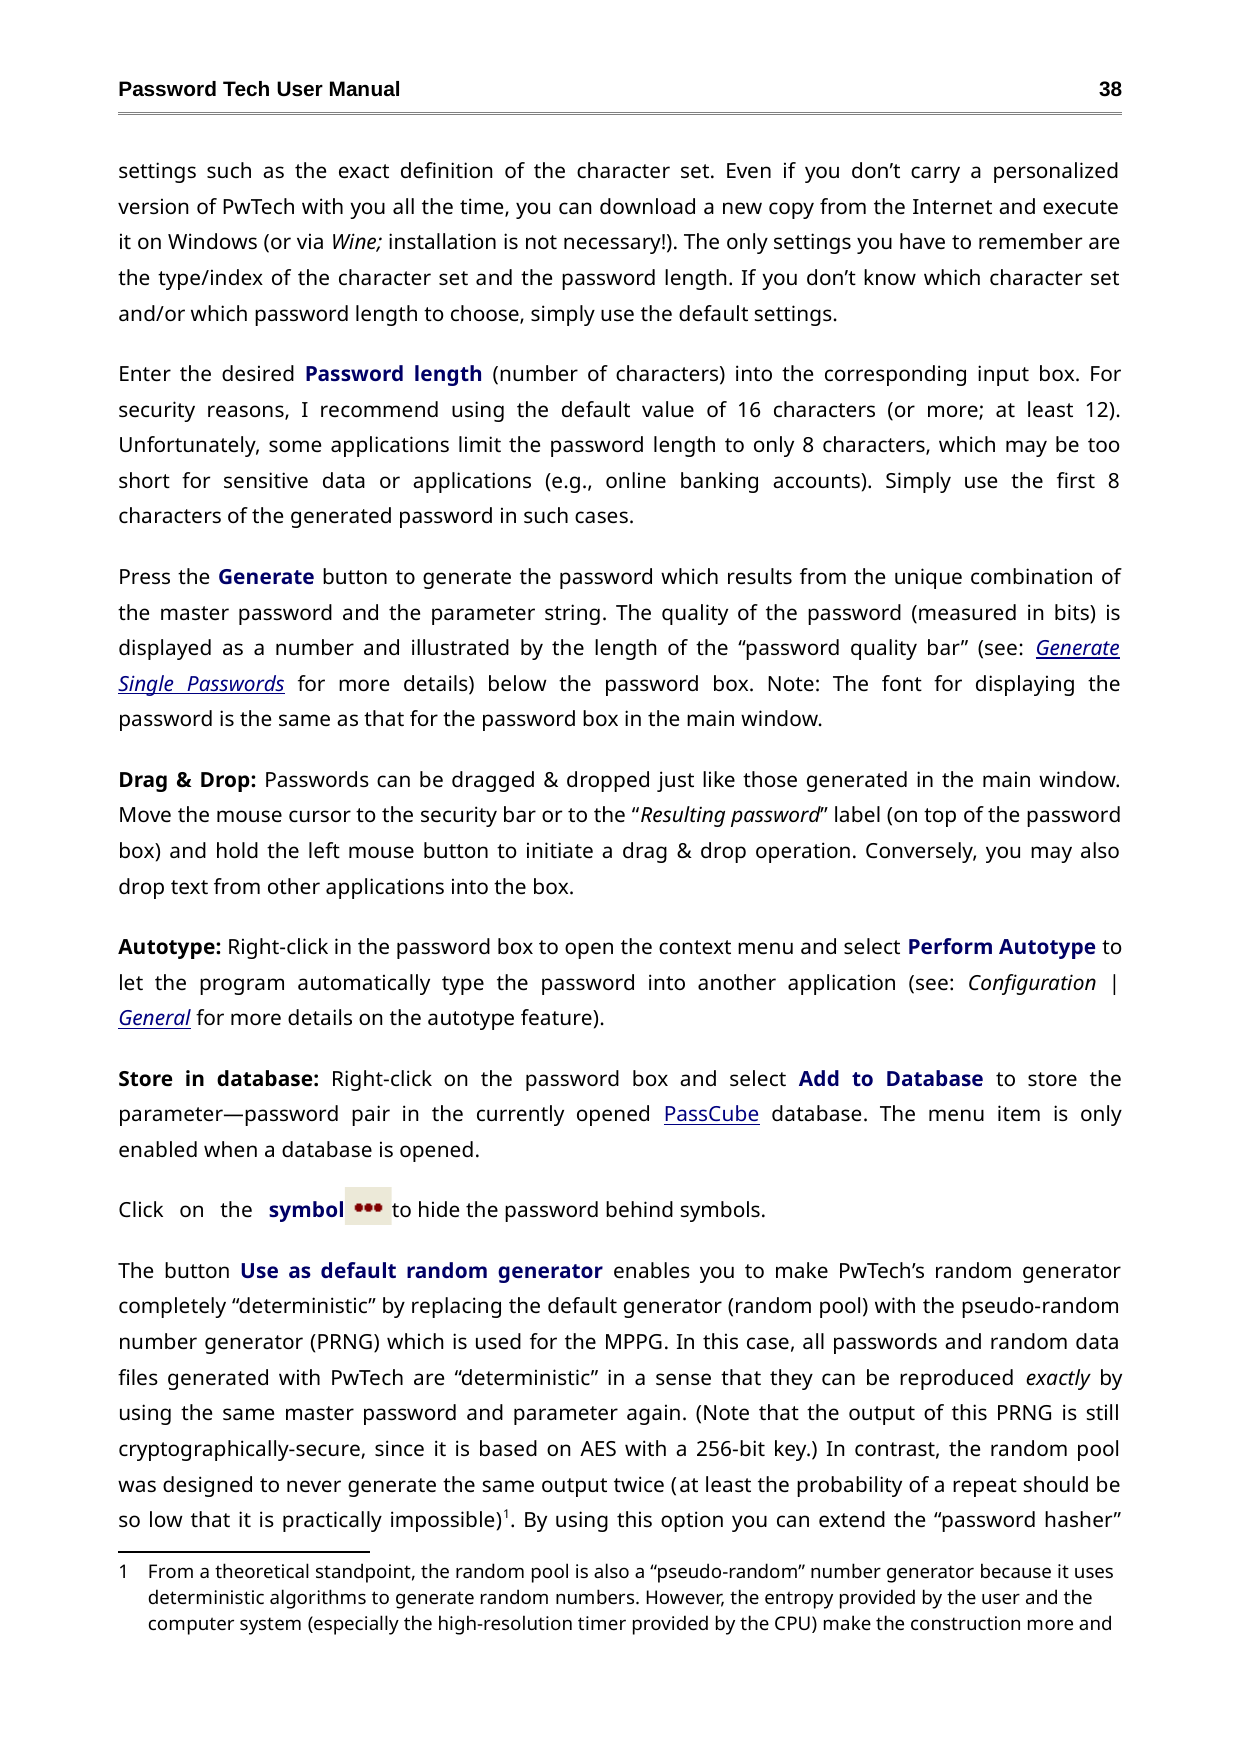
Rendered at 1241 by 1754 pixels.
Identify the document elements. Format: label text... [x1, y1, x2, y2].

text settings such as the exact definition of the character set. Even if you don’t carry a personalized version of PwTech with you all the time, you can download a new copy from the Internet and execute it on Windows (or via Wine; installation is not necessary!). The only settings you have to remember are the type/index of the character set and the password length. If you don’t know which character set and/or which password length to choose, simply use the default settings. [118, 156, 1122, 327]
text The button Use as default random generator enables you to make PwTech’s random generator completely “deterministic” by replacing the default generator (random pool) with the pseudo-random number generator (PRNG) which is used for the MPPG. In this case, all passwords and random data files generated with PwTech are “deterministic” in a sense that they can be reproduced exactly by using the same master password and parameter again. (Note that the output of this PRNG is still cryptographically-secure, since it is based on AES with a 256-bit key.) In contrast, the random pool was designed to never generate the same output twice (at least the probability of a repeat should be so low that it is practically impossible). By using this option you can extend the “password hasher” [118, 1256, 1122, 1534]
text Enter the desired Password length (number of characters) into the corresponding input box. For security reasons, I recommend using the default value of 16 characters (or more; at least 12). Unfortunately, some applications limit the password length to only 8 characters, which may be too short for sensitive data or applications (e.g., online banking accounts). Simply use the first 8 characters of the generated password in such cases. [118, 359, 1122, 530]
text to hide the password behind symbols. [392, 1195, 1122, 1224]
text Autotype: Right-click in the password box to open the context menu and select Perform Autotype to let the program automatically type the password into another application (see: Configuration | General for more details on the autotype feature). [118, 932, 1122, 1032]
text Click on the symbol [118, 1195, 344, 1224]
picture [344, 1187, 392, 1225]
text Drag & Drop: Passwords can be dragged & dropped just like those generated in the main window. Move the mouse cursor to the security bar or to the “Resulting password” label (on top of the password box) and hold the left mouse button to initiate a drag & drop operation. Conversely, you may also drop text from other applications into the box. [118, 765, 1122, 900]
text Store in database: Right-click on the password box and select Add to Database to store the parameter—password pair in the currently opened PassCube database. The menu item is only enabled when a database is opened. [118, 1064, 1122, 1163]
text From a theoretical standpoint, the random pool is also a “pseudo-random” number generator because it uses deterministic algorithms to generate random numbers. However, the entropy provided by the user and the computer system (especially the high-resolution timer provided by the CPU) make the construction more and [118, 1558, 1122, 1636]
text Press the Generate button to generate the password which results from the unique combination of the master password and the parameter string. The quality of the password (measured in bits) is displayed as a number and illustrated by the length of the “password quality bar” (see: Generate Single Passwords for more details) below the password box. Note: The font for displaying the password is the same as that for the password box in the main window. [118, 562, 1122, 733]
